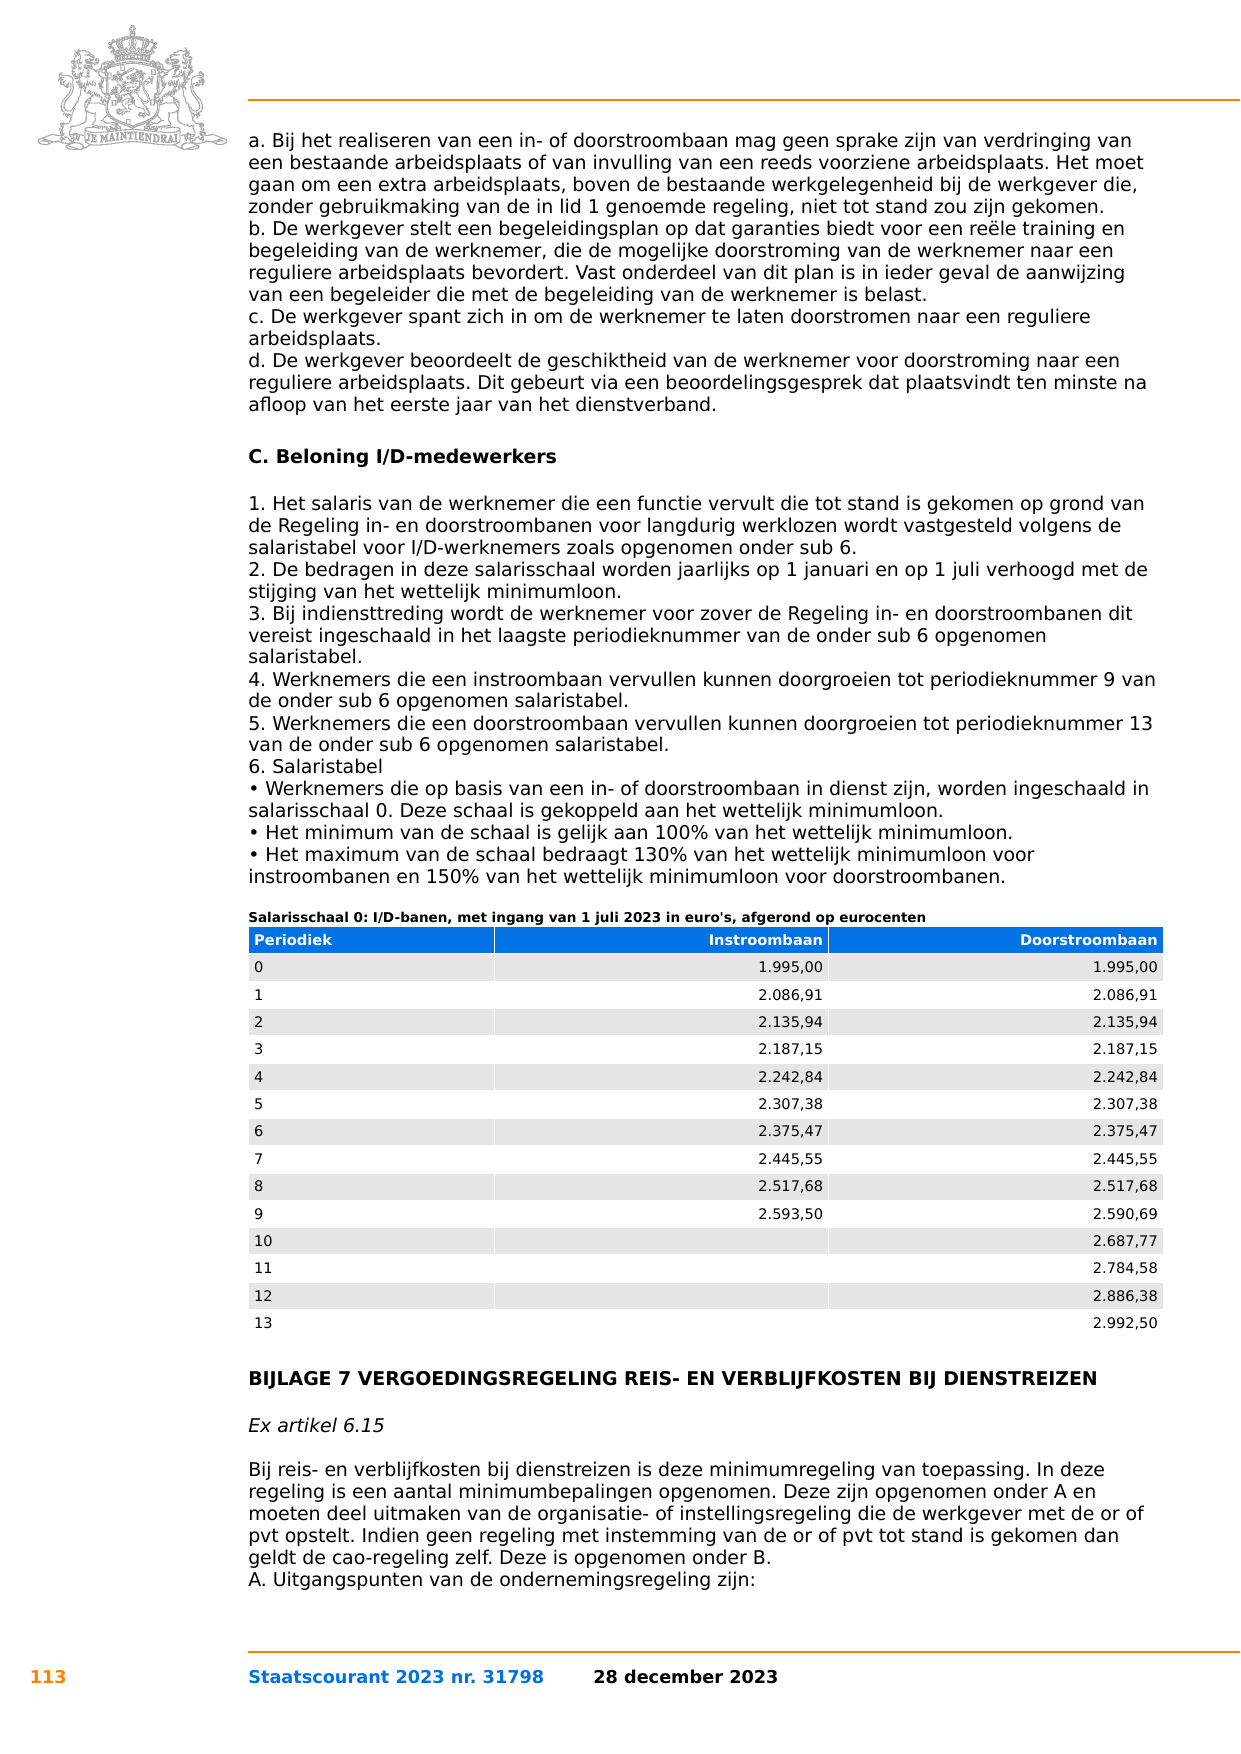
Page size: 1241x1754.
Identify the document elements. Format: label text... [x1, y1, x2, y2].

text 3. Bij indiensttreding wordt de werknemer voor zover de Regeling in- en doorstroombanen dit vereist ingeschaald in het laagste periodieknummer van de onder sub 6 opgenomen salaristabel. [248, 602, 1163, 668]
table_cell Periodiek [249, 927, 494, 953]
table_cell 2.187,15 [495, 1036, 828, 1063]
table_cell 2.242,84 [495, 1064, 828, 1090]
table_cell 2.086,91 [495, 982, 828, 1008]
text c. De werkgever spant zich in om de werknemer te laten doorstromen naar een reguliere arbeidsplaats. [248, 306, 1163, 350]
table_cell 2.517,68 [829, 1174, 1163, 1200]
table_cell 5 [249, 1091, 494, 1118]
table_cell 8 [249, 1174, 494, 1200]
picture [38, 25, 227, 150]
table_cell 2.517,68 [495, 1174, 828, 1200]
table_cell 2.187,15 [829, 1036, 1163, 1063]
table_cell 12 [249, 1283, 494, 1309]
text • Het minimum van de schaal is gelijk aan 100% van het wettelijk minimumloon. [248, 822, 1163, 844]
table_cell 4 [249, 1064, 494, 1090]
table_cell 2.445,55 [495, 1146, 828, 1172]
table_cell 0 [249, 954, 494, 981]
table_cell 11 [249, 1256, 494, 1282]
table_cell 7 [249, 1146, 494, 1172]
text • Werknemers die op basis van een in- of doorstroombaan in dienst zijn, worden ingeschaald in salarisschaal 0. Deze schaal is gekoppeld aan het wettelijk minimumloon. [248, 778, 1163, 822]
table_cell 9 [249, 1201, 494, 1227]
table_cell [495, 1256, 828, 1282]
text Bij reis- en verblijfkosten bij dienstreizen is deze minimumregeling van toepassing. In deze regeling is een aantal minimumbepalingen opgenomen. Deze zijn opgenomen onder A en moeten deel uitmaken van de organisatie- of instellingsregeling die de werkgever met de or of pvt opstelt. Indien geen regeling met instemming van de or of pvt tot stand is gekomen dan geldt de cao-regeling zelf. Deze is opgenomen onder B. [248, 1459, 1163, 1568]
table_cell 2.590,69 [829, 1201, 1163, 1227]
table_cell 2.445,55 [829, 1146, 1163, 1172]
text • Het maximum van de schaal bedraagt 130% van het wettelijk minimumloon voor instroombanen en 150% van het wettelijk minimumloon voor doorstroombanen. [248, 844, 1163, 888]
text a. Bij het realiseren van een in- of doorstroombaan mag geen sprake zijn van verdringing van een bestaande arbeidsplaats of van invulling van een reeds voorziene arbeidsplaats. Het moet gaan om een extra arbeidsplaats, boven de bestaande werkgelegenheid bij de werkgever die, zonder gebruikmaking van de in lid 1 genoemde regeling, niet tot stand zou zijn gekomen. [248, 130, 1163, 218]
table_cell 2.135,94 [495, 1009, 828, 1035]
table_cell 2.135,94 [829, 1009, 1163, 1035]
table_cell 2.086,91 [829, 982, 1163, 1008]
table_cell 2.375,47 [829, 1119, 1163, 1145]
subtitle Ex artikel 6.15 [248, 1415, 1163, 1437]
table_cell 2.886,38 [829, 1283, 1163, 1309]
table_cell [495, 1310, 828, 1337]
table_cell 2.593,50 [495, 1201, 828, 1227]
text 6. Salaristabel [248, 756, 1163, 778]
table_cell 13 [249, 1310, 494, 1337]
table_cell 10 [249, 1228, 494, 1254]
table_cell 2.687,77 [829, 1228, 1163, 1254]
subtitle BIJLAGE 7 VERGOEDINGSREGELING REIS- EN VERBLIJFKOSTEN BIJ DIENSTREIZEN [248, 1368, 1163, 1390]
text 2. De bedragen in deze salarisschaal worden jaarlijks op 1 januari en op 1 juli verhoogd met de stijging van het wettelijk minimumloon. [248, 558, 1163, 602]
table_cell 3 [249, 1036, 494, 1063]
table_cell [495, 1228, 828, 1254]
table_cell 1.995,00 [495, 954, 828, 981]
table_cell 6 [249, 1119, 494, 1145]
table_cell 1.995,00 [829, 954, 1163, 981]
table_header Salarisschaal 0: I/D-banen, met ingang van 1 juli 2023 in euro's, afgerond op eurocenten [248, 910, 1163, 926]
table_cell 1 [249, 982, 494, 1008]
text 4. Werknemers die een instroombaan vervullen kunnen doorgroeien tot periodieknummer 9 van de onder sub 6 opgenomen salaristabel. [248, 668, 1163, 712]
table_cell 2.307,38 [495, 1091, 828, 1118]
table_cell 2.784,58 [829, 1256, 1163, 1282]
text 1. Het salaris van de werknemer die een functie vervult die tot stand is gekomen op grond van de Regeling in- en doorstroombanen voor langdurig werklozen wordt vastgesteld volgens de salaristabel voor I/D-werknemers zoals opgenomen onder sub 6. [248, 493, 1163, 558]
text 5. Werknemers die een doorstroombaan vervullen kunnen doorgroeien tot periodieknummer 13 van de onder sub 6 opgenomen salaristabel. [248, 712, 1163, 756]
table_cell 2.992,50 [829, 1310, 1163, 1337]
table_cell 2.242,84 [829, 1064, 1163, 1090]
table_cell Doorstroombaan [829, 927, 1163, 953]
text A. Uitgangspunten van de ondernemingsregeling zijn: [248, 1568, 1163, 1591]
table_cell 2.375,47 [495, 1119, 828, 1145]
text b. De werkgever stelt een begeleidingsplan op dat garanties biedt voor een reële training en begeleiding van de werknemer, die de mogelijke doorstroming van de werknemer naar een reguliere arbeidsplaats bevordert. Vast onderdeel van dit plan is in ieder geval de aanwijzing van een begeleider die met de begeleiding van de werknemer is belast. [248, 218, 1163, 306]
table_cell 2 [249, 1009, 494, 1035]
subtitle C. Beloning I/D-medewerkers [248, 446, 1163, 468]
text d. De werkgever beoordeelt de geschiktheid van de werknemer voor doorstroming naar een reguliere arbeidsplaats. Dit gebeurt via een beoordelingsgesprek dat plaatsvindt ten minste na afloop van het eerste jaar van het dienstverband. [248, 350, 1163, 416]
table_cell Instroombaan [495, 927, 828, 953]
table_cell 2.307,38 [829, 1091, 1163, 1118]
table_cell [495, 1283, 828, 1309]
